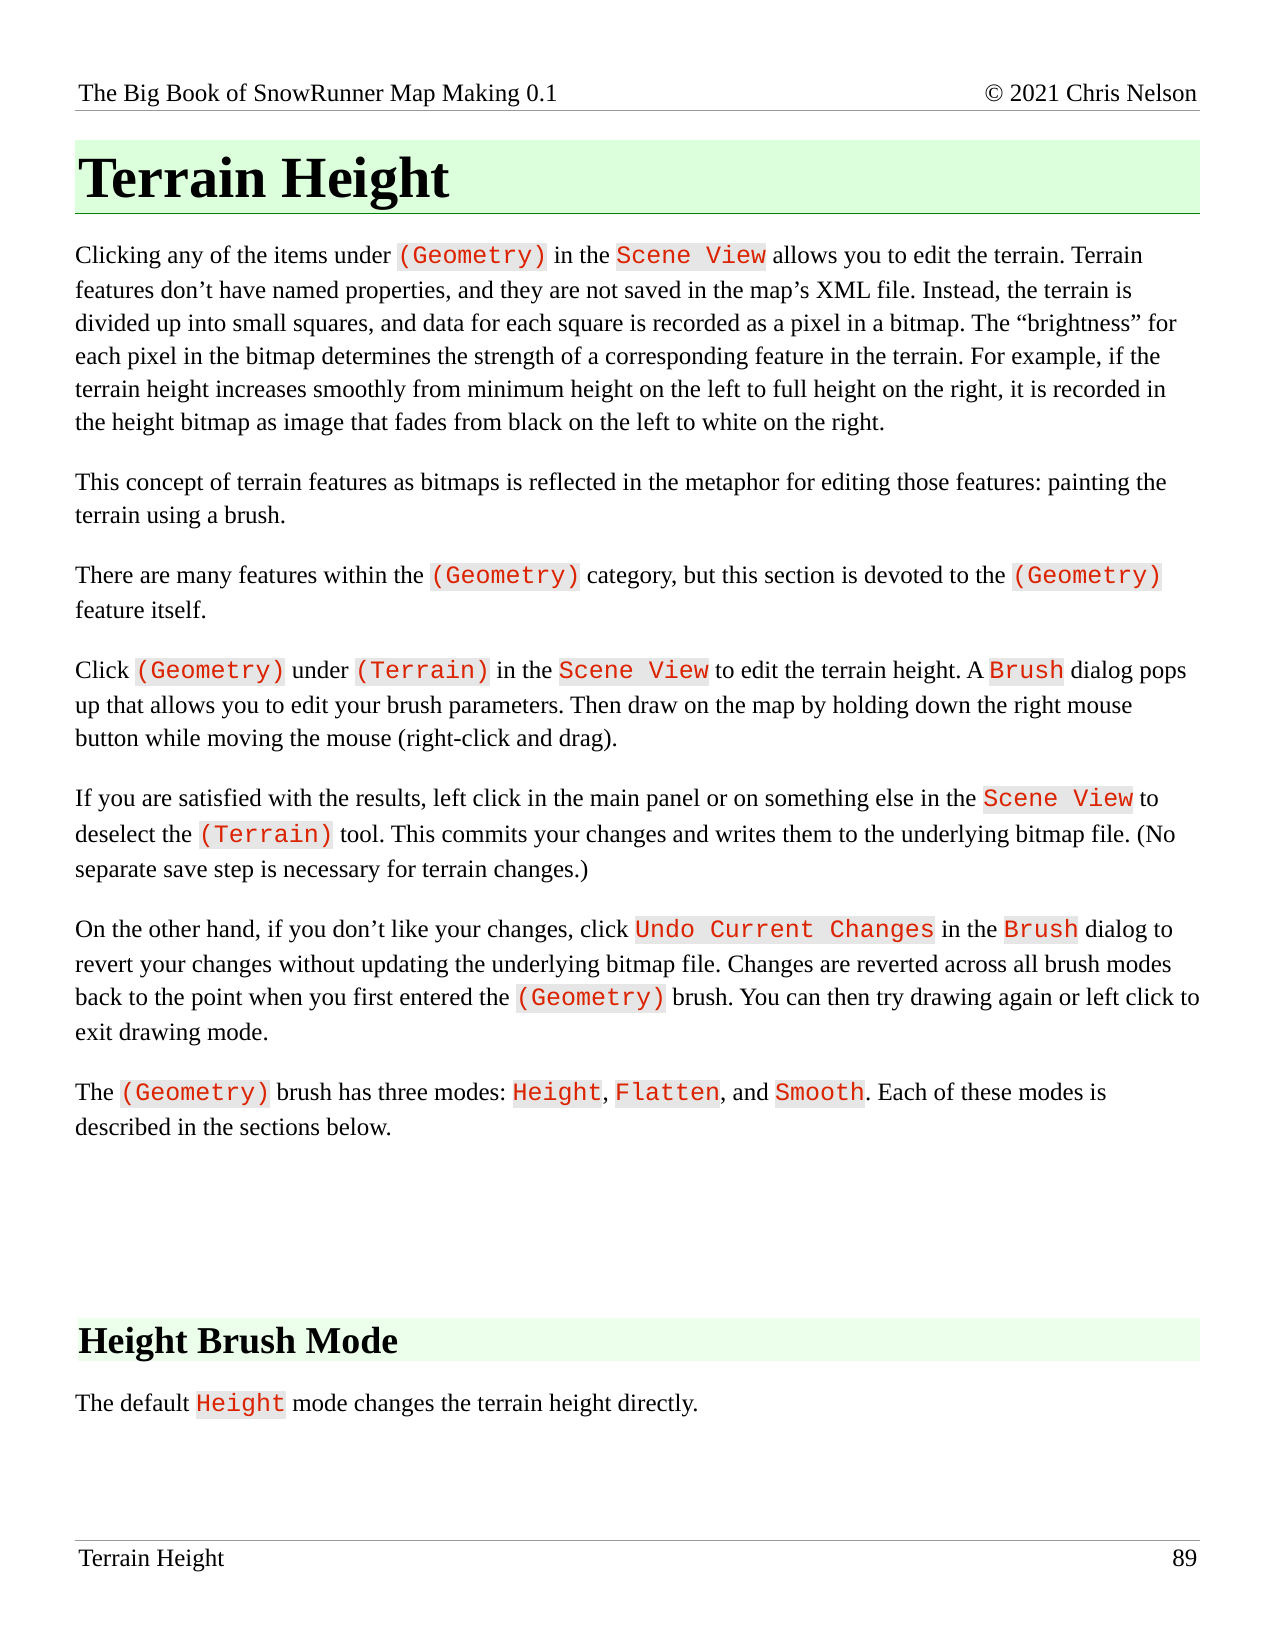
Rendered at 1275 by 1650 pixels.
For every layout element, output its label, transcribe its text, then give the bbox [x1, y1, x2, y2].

text Click (Geometry) under (Terrain) in the Scene View to edit the terrain height. A Brush dialog pops up that allows you to edit your brush parameters. Then draw on the map by holding down the right mouse button while moving the mouse (right-click and drag). [75, 655, 1200, 752]
text This concept of terrain features as bitmaps is reflected in the metaphor for editing those features: painting the terrain using a brush. [75, 467, 1200, 529]
text Clicking any of the items under (Geometry) in the Scene View allows you to edit the terrain. Terrain features don’t have named properties, and they are not saved in the map’s XML file. Instead, the terrain is divided up into small squares, and data for each square is recorded as a pixel in a bitmap. The “brightness” for each pixel in the bitmap determines the strength of a corresponding feature in the terrain. For example, if the terrain height increases smoothly from minimum height on the left to full height on the right, it is recorded in the height bitmap as image that fades from black on the left to white on the right. [75, 240, 1200, 436]
text The (Geometry) brush has three modes: Height, Flatten, and Smooth. Each of these modes is described in the sections below. [75, 1077, 1200, 1141]
text If you are satisfied with the results, left click in the main panel or on something else in the Scene View to deselect the (Terrain) tool. This commits your changes and writes them to the underlying bitmap file. (No separate save step is necessary for terrain changes.) [75, 783, 1200, 882]
subtitle Terrain Height [75, 140, 1200, 213]
text The default Height mode changes the terrain height directly. [75, 1388, 1200, 1419]
subtitle Height Brush Mode [78, 1318, 1200, 1361]
text There are many features within the (Geometry) category, but this section is devoted to the (Geometry) feature itself. [75, 560, 1200, 624]
text On the other hand, if you don’t like your changes, click Undo Current Changes in the Brush dialog to revert your changes without updating the underlying bitmap file. Changes are reverted across all brush modes back to the point when you first entered the (Geometry) brush. You can then try drawing again or left click to exit drawing mode. [75, 914, 1200, 1046]
